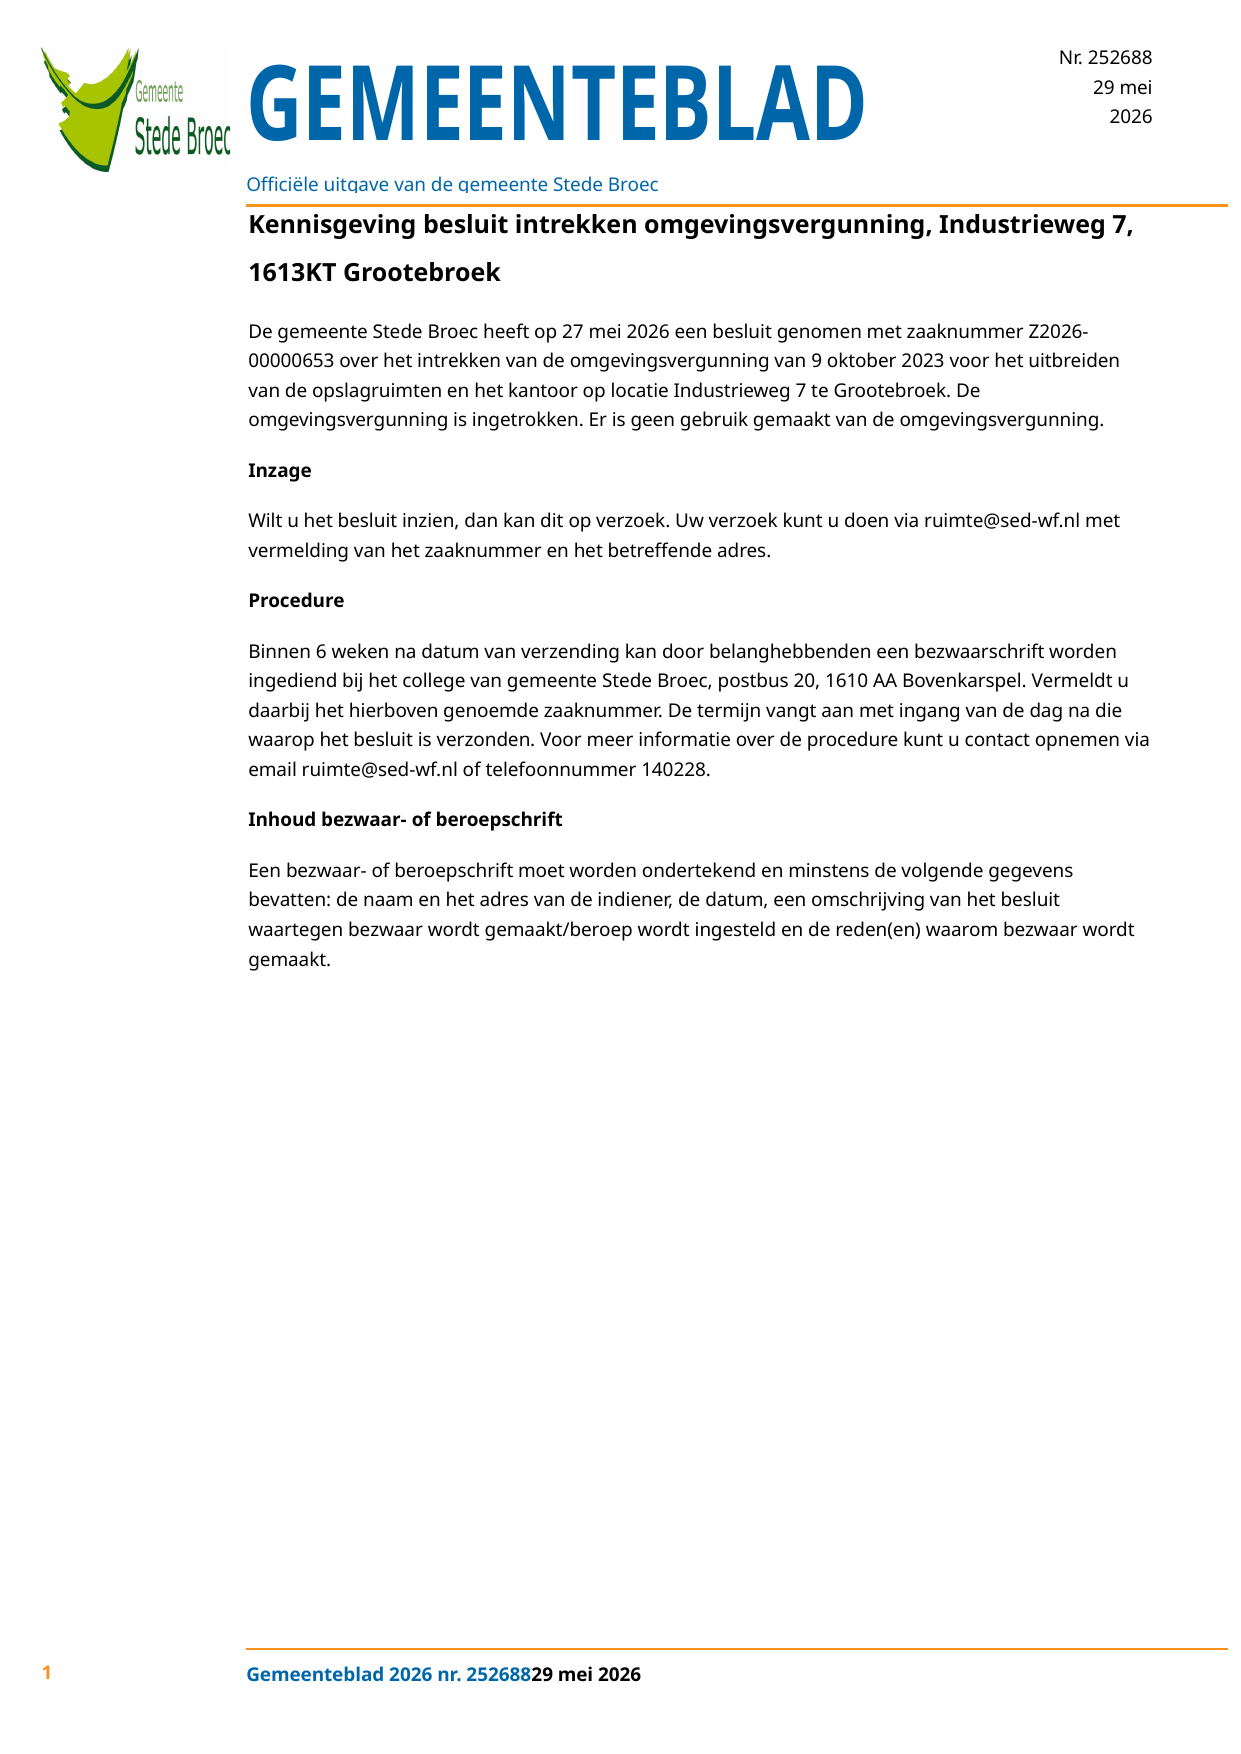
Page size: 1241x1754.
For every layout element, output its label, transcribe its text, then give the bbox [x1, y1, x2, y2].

text Procedure [248, 587, 1152, 613]
text Inzage [248, 457, 1152, 483]
text Wilt u het besluit inzien, dan kan dit op verzoek. Uw verzoek kunt u doen via ruimte@sed-wf.nl met vermelding van het zaaknummer en het betreffende adres. [248, 507, 1152, 563]
text Binnen 6 weken na datum van verzending kan door belanghebbenden een bezwaarschrift worden ingediend bij het college van gemeente Stede Broec, postbus 20, 1610 AA Bovenkarspel. Vermeldt u daarbij het hierboven genoemde zaaknummer. De termijn vangt aan met ingang van de dag na die waarop het besluit is verzonden. Voor meer informatie over de procedure kunt u contact opnemen via email ruimte@sed-wf.nl of telefoonnummer 140228. [248, 638, 1152, 782]
text De gemeente Stede Broec heeft op 27 mei 2026 een besluit genomen met zaaknummer Z2026-00000653 over het intrekken van de omgevingsvergunning van 9 oktober 2023 voor het uitbreiden van de opslagruimten en het kantoor op locatie Industrieweg 7 te Grootebroek. De omgevingsvergunning is ingetrokken. Er is geen gebruik gemaakt van de omgevingsvergunning. [248, 318, 1152, 432]
text Een bezwaar- of beroepschrift moet worden ondertekend en minstens de volgende gegevens bevatten: de naam en het adres van de indiener, de datum, een omschrijving van het besluit waartegen bezwaar wordt gemaakt/beroep wordt ingesteld en de reden(en) waarom bezwaar wordt gemaakt. [248, 857, 1152, 972]
text Kennisgeving besluit intrekken omgevingsvergunning, Industrieweg 7, 1613KT Grootebroek [248, 207, 1152, 288]
picture [41, 47, 231, 172]
text Inhoud bezwaar- of beroepschrift [248, 807, 1152, 832]
